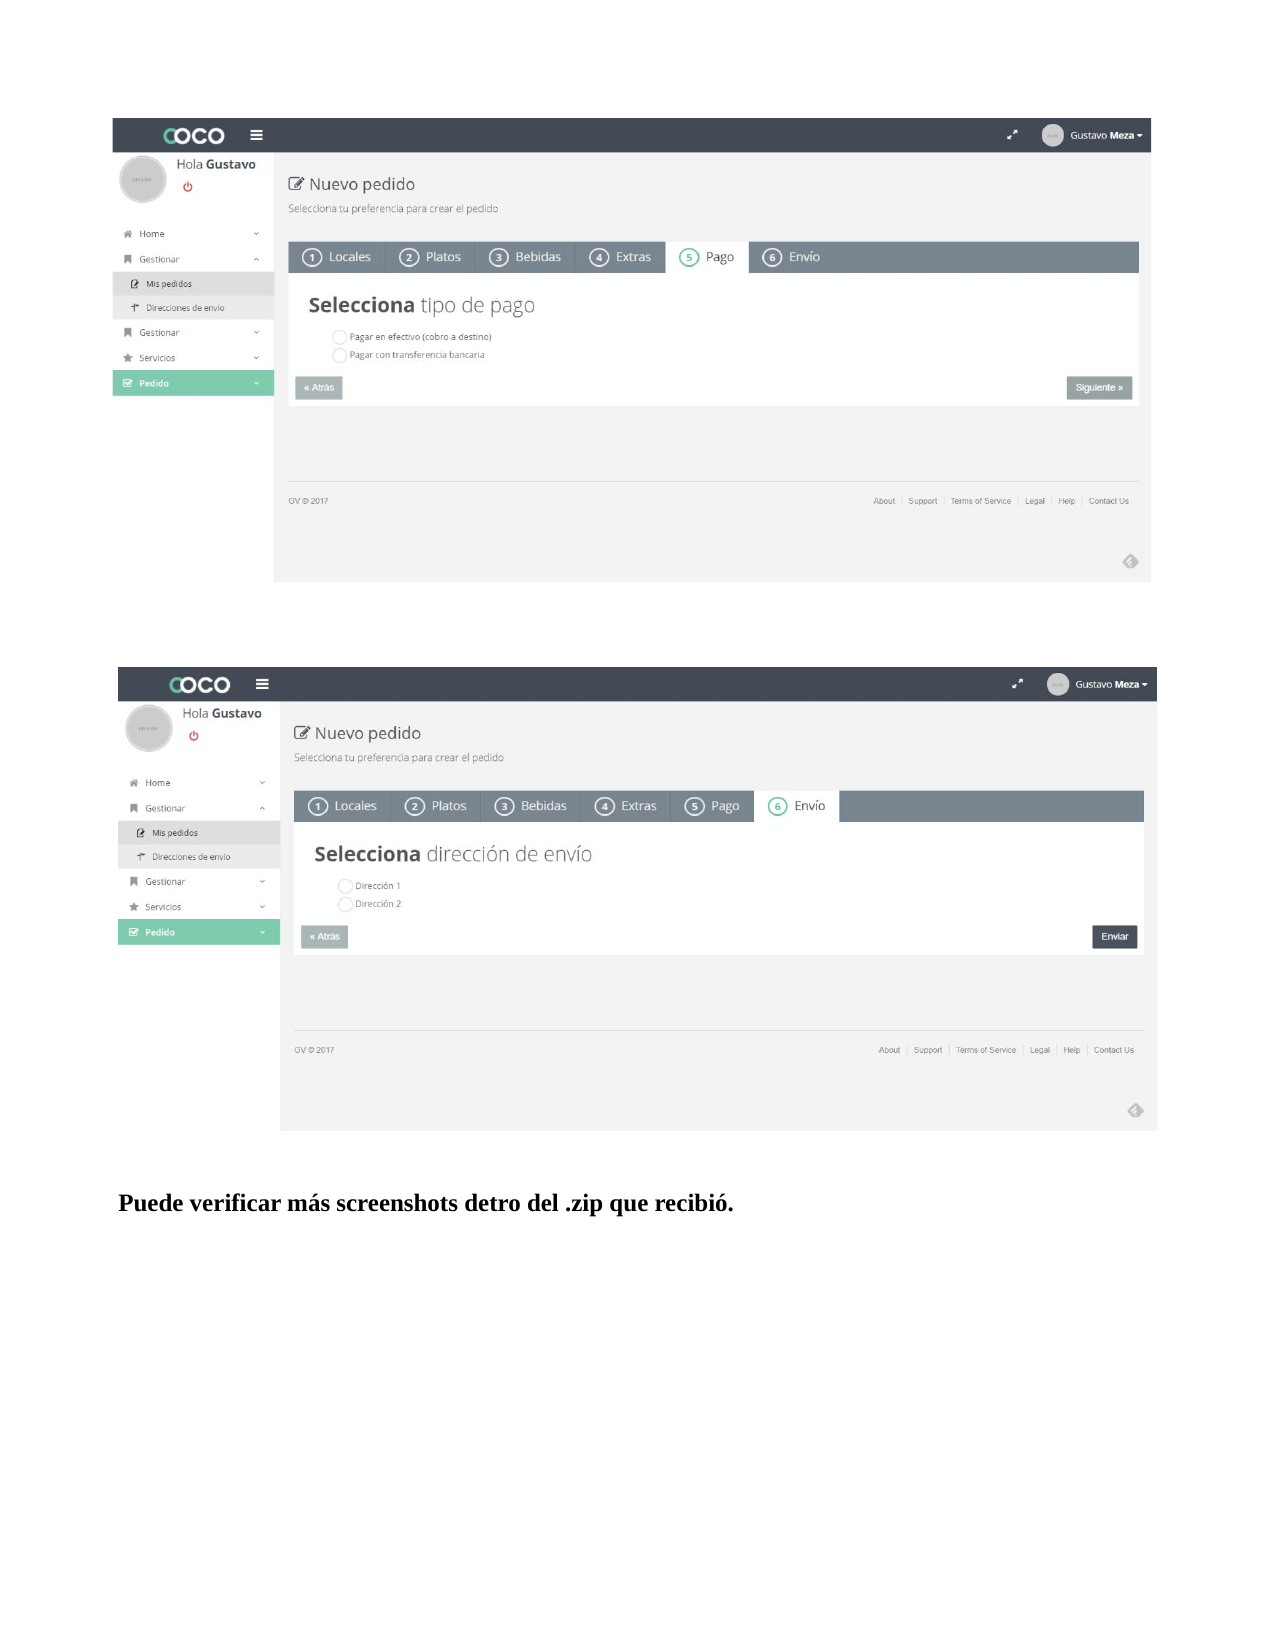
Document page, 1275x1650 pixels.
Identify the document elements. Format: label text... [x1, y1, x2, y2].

picture [118, 667, 1157, 1131]
text Puede verificar más screenshots detro del .zip que recibió. [118, 1188, 1157, 1217]
picture [112, 118, 1152, 582]
